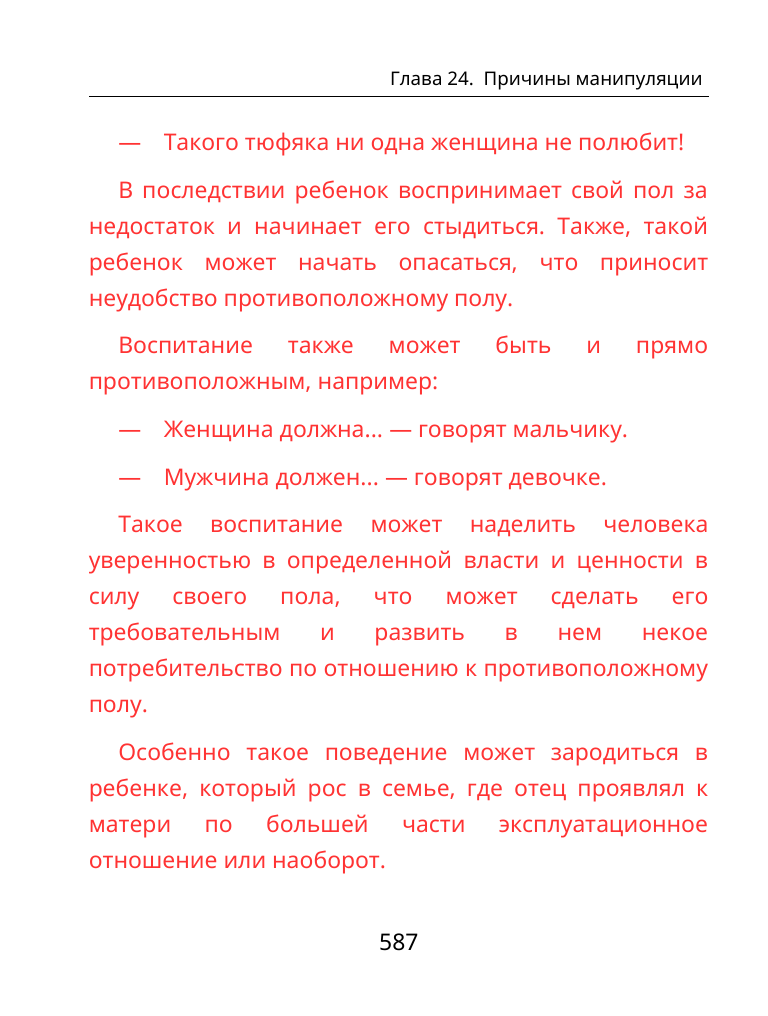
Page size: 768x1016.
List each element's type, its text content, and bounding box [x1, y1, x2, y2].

list Женщина должна... — говорят мальчику. [88, 413, 709, 444]
text В последствии ребенок воспринимает свой пол за недостаток и начинает его стыдиться. Также, такой ребенок может начать опасаться, что приносит неудобство противоположному полу. [88, 174, 709, 313]
text Особенно такое поведение может зародиться в ребенке, который рос в семье, где отец проявлял к матери по большей части эксплуатационное отношение или наоборот. [88, 736, 709, 875]
list Такого тюфяка ни одна женщина не полюбит! [88, 126, 709, 157]
text Воспитание также может быть и прямо противоположным, например: [88, 329, 709, 396]
text Такое воспитание может наделить человека уверенностью в определенной власти и ценности в силу своего пола, что может сделать его требовательным и развить в нем некое потребительство по отношению к противоположному полу. [88, 508, 709, 719]
list Мужчина должен... — говорят девочке. [88, 461, 709, 492]
